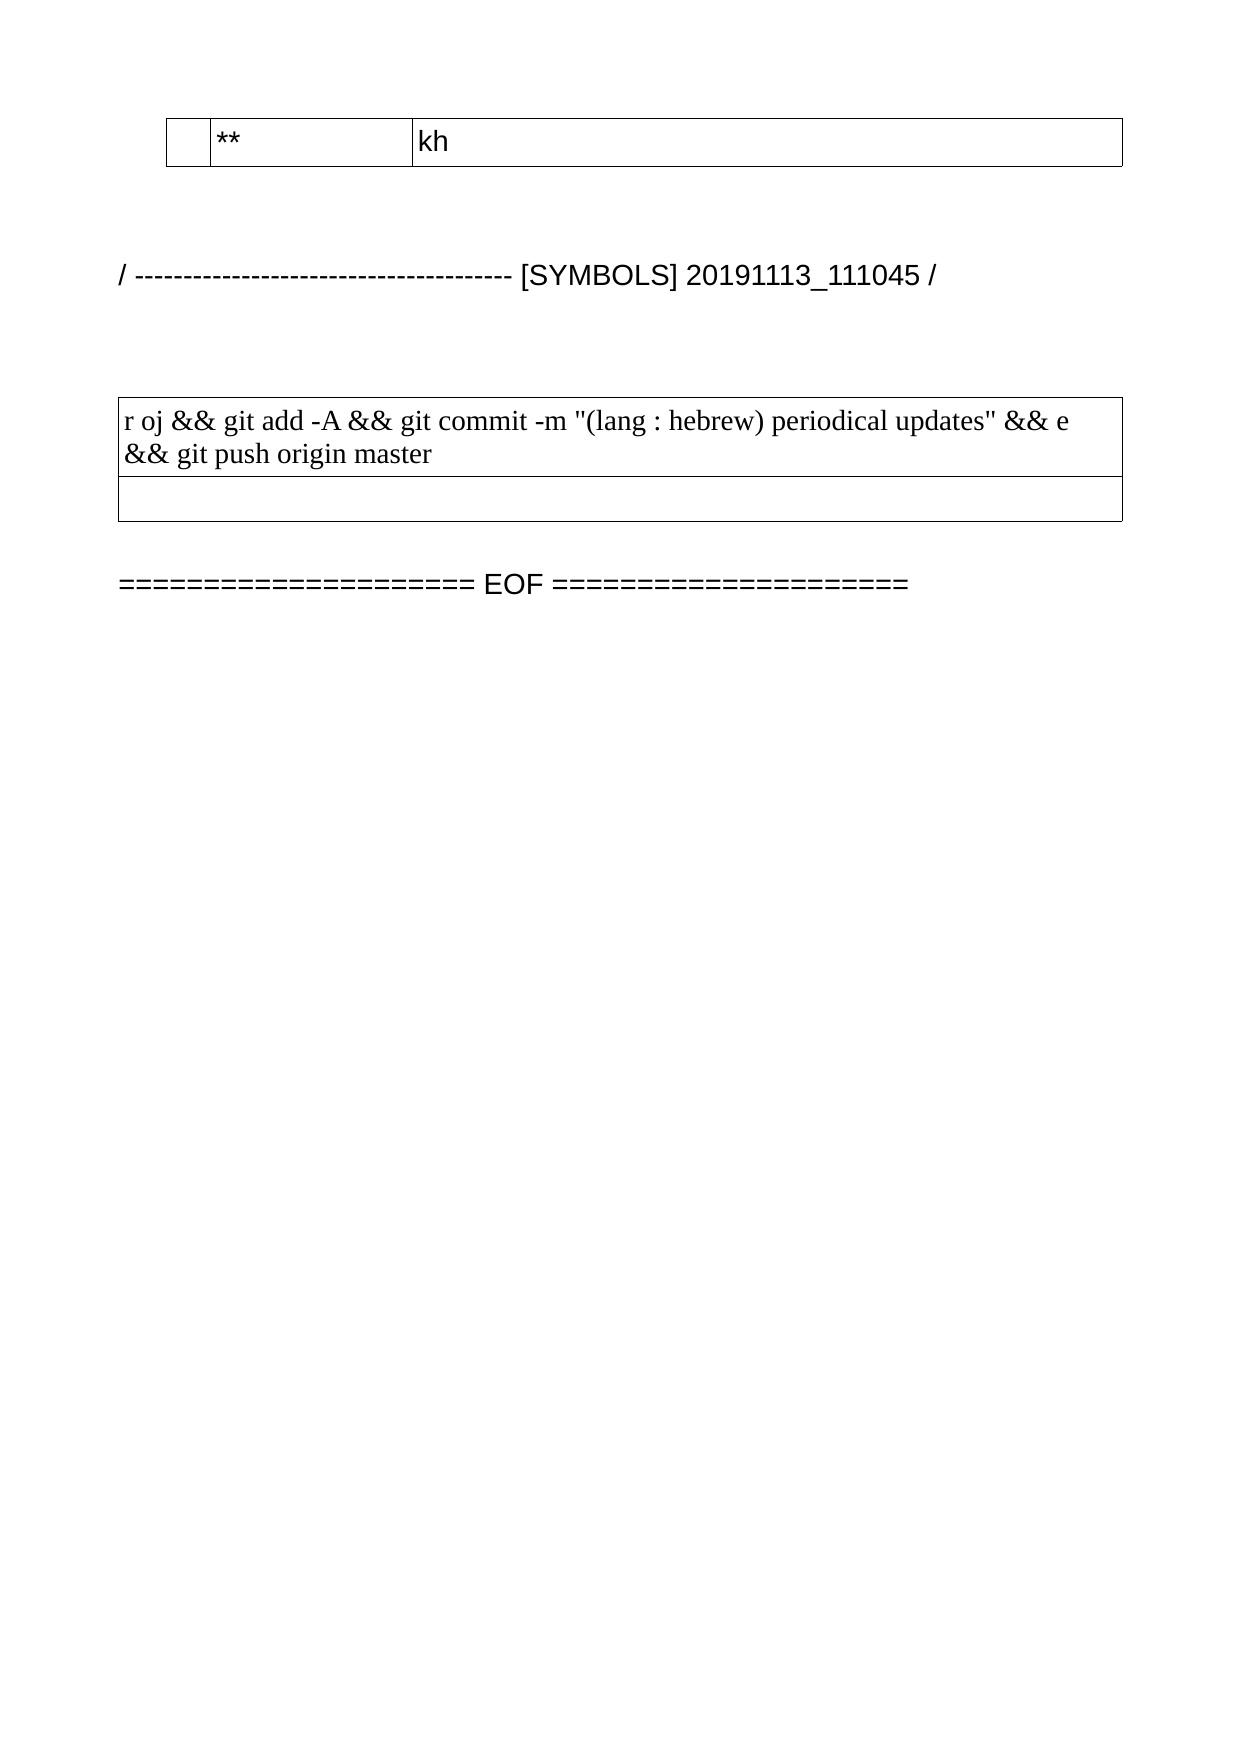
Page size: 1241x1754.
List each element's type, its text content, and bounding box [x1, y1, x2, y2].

table_cell kh [413, 119, 1122, 166]
table_cell ** [211, 119, 412, 166]
table_cell [167, 119, 210, 166]
text ===================== EOF ===================== [118, 567, 1122, 601]
text / --------------------------------------- [SYMBOLS] 20191113_111045 / [118, 258, 1122, 292]
table_header r oj && git add -A && git commit -m "(lang : hebrew) periodical updates" && e && git push origin master [119, 398, 1122, 476]
table_cell [119, 477, 1122, 521]
